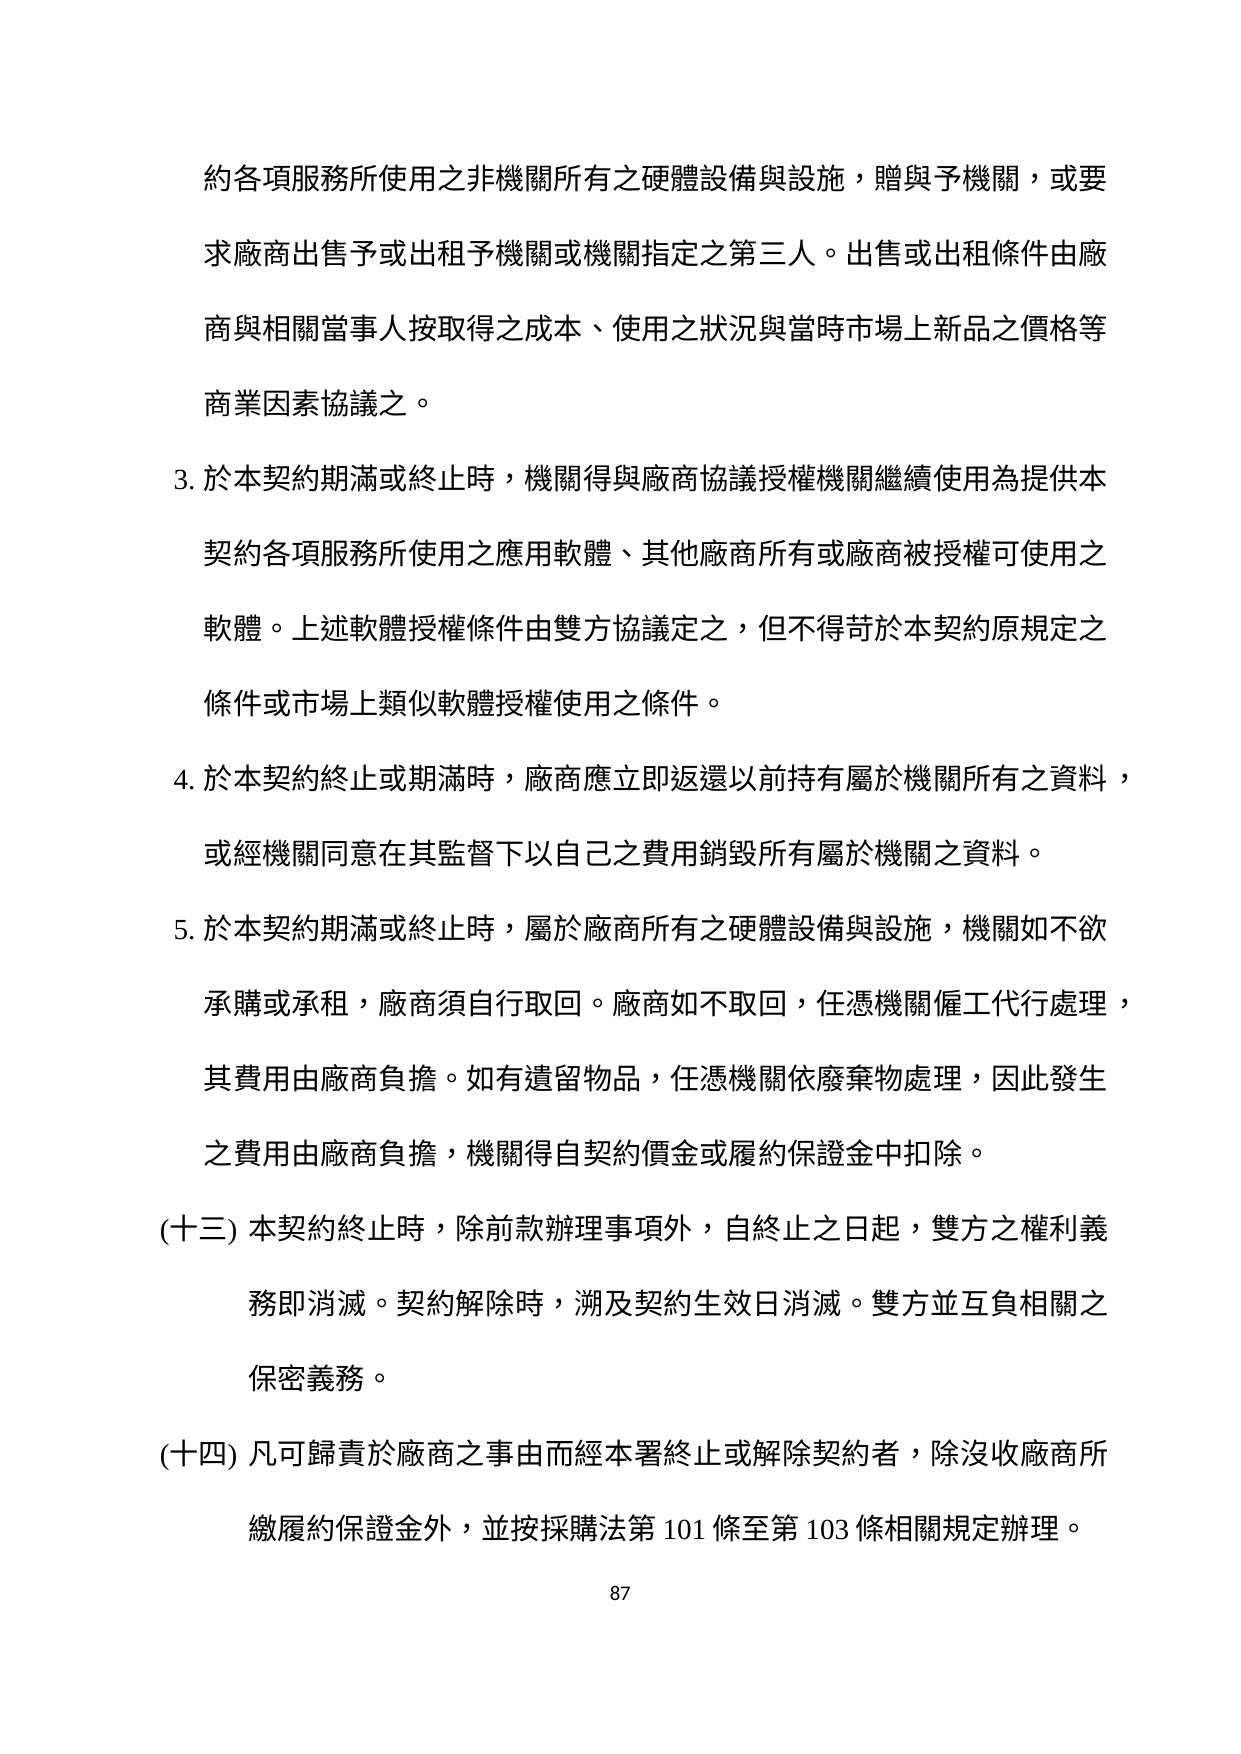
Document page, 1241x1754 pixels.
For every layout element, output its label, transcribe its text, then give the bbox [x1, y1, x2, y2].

list 於本契約終止或期滿時，廠商應立即返還以前持有屬於機關所有之資料，或經機關同意在其監督下以自己之費用銷毀所有屬於機關之資料。 [173, 739, 1110, 889]
subtitle 本契約終止時，除前款辦理事項外，自終止之日起，雙方之權利義務即消滅。契約解除時，溯及契約生效日消滅。雙方並互負相關之保密義務。 [159, 1189, 1110, 1414]
subtitle 凡可歸責於廠商之事由而經本署終止或解除契約者，除沒收廠商所繳履約保證金外，並按採購法第101條至第103條相關規定辦理。 [159, 1414, 1110, 1564]
list 於本契約期滿或終止時，機關得與廠商協議授權機關繼續使用為提供本契約各項服務所使用之應用軟體、其他廠商所有或廠商被授權可使用之軟體。上述軟體授權條件由雙方協議定之，但不得苛於本契約原規定之條件或市場上類似軟體授權使用之條件。 [173, 439, 1110, 739]
list 約各項服務所使用之非機關所有之硬體設備與設施，贈與予機關，或要求廠商出售予或出租予機關或機關指定之第三人。出售或出租條件由廠商與相關當事人按取得之成本、使用之狀況與當時市場上新品之價格等商業因素協議之。 [173, 139, 1110, 439]
list 於本契約期滿或終止時，屬於廠商所有之硬體設備與設施，機關如不欲承購或承租，廠商須自行取回。廠商如不取回，任憑機關僱工代行處理，其費用由廠商負擔。如有遺留物品，任憑機關依廢棄物處理，因此發生之費用由廠商負擔，機關得自契約價金或履約保證金中扣除。 [173, 889, 1110, 1189]
